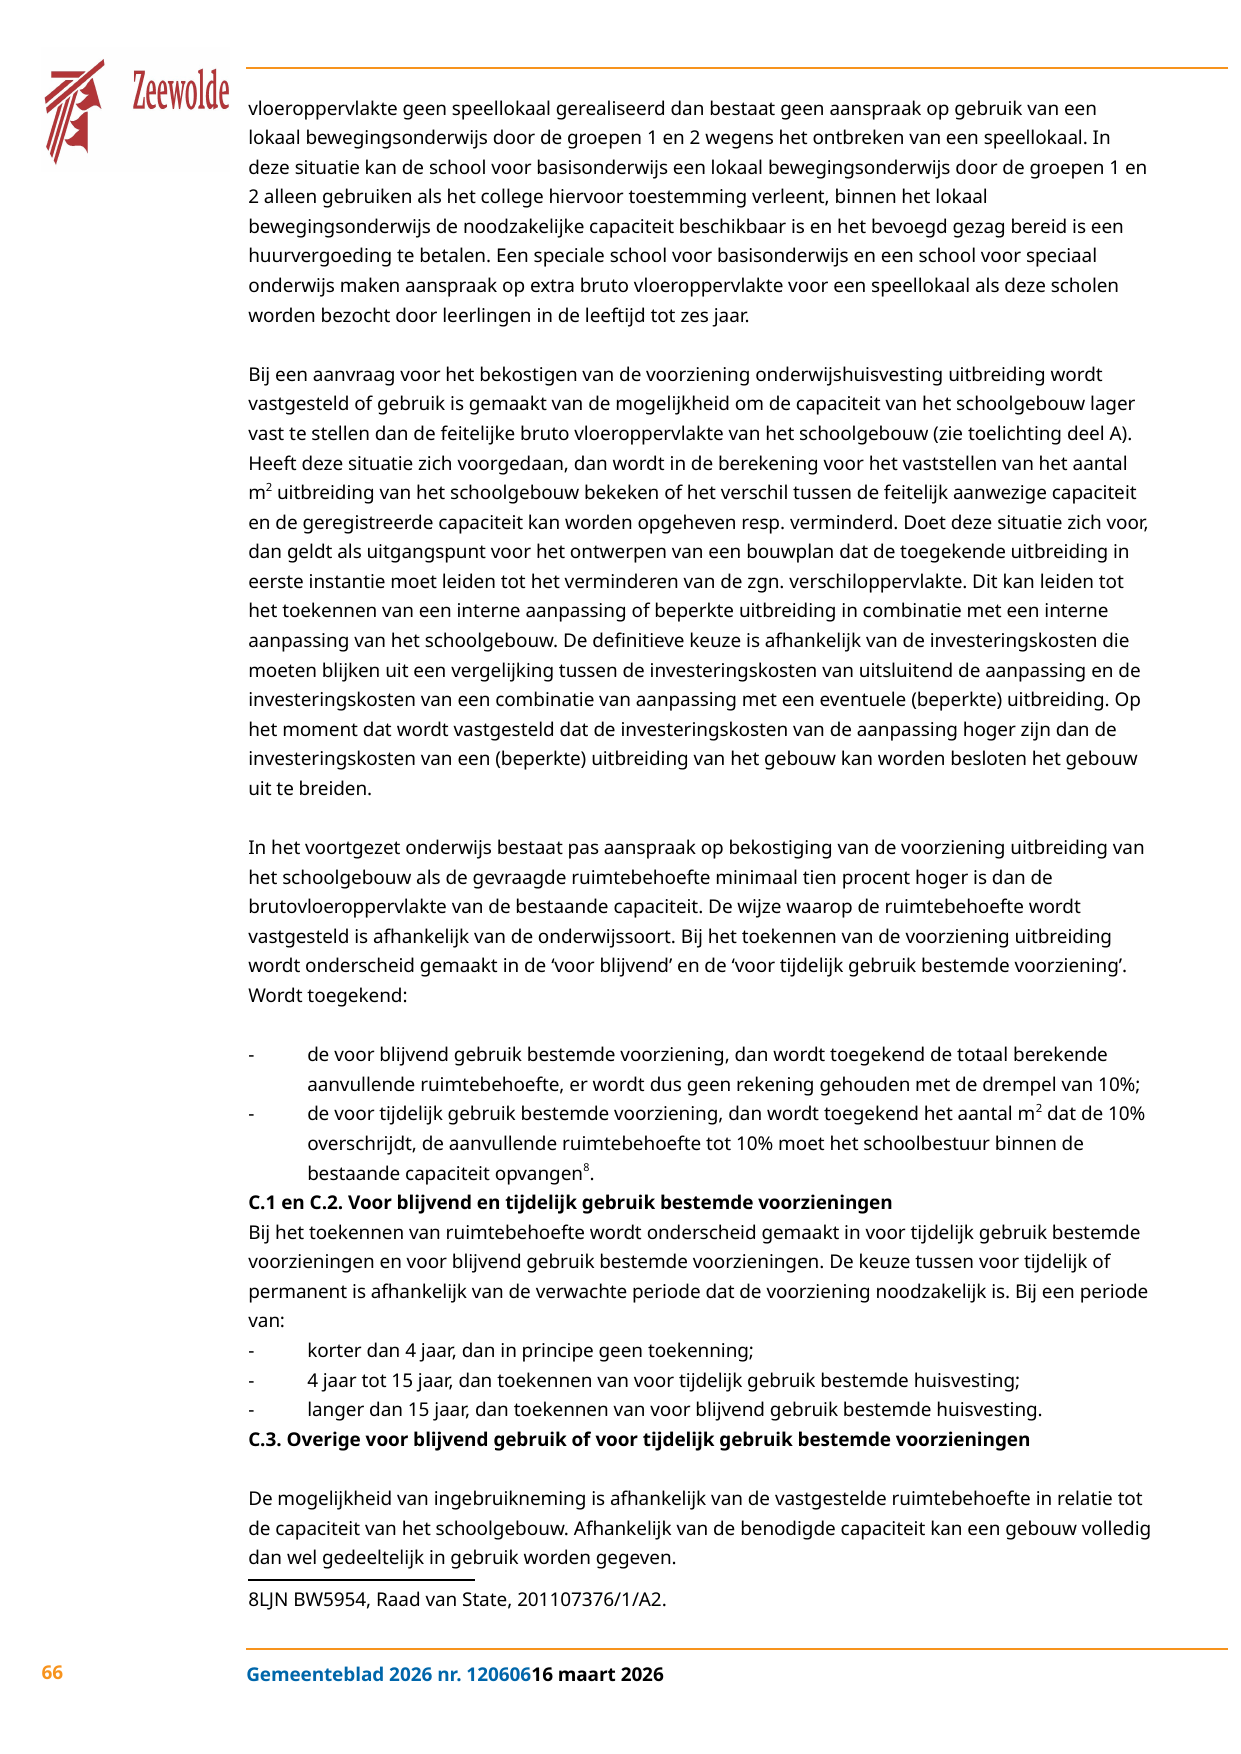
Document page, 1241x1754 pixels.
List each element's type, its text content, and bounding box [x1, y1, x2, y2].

text Bij het toekennen van ruimtebehoefte wordt onderscheid gemaakt in voor tijdelijk gebruik bestemde voorzieningen en voor blijvend gebruik bestemde voorzieningen. De keuze tussen voor tijdelijk of permanent is afhankelijk van de verwachte periode dat de voorziening noodzakelijk is. Bij een periode van: [248, 1219, 1152, 1333]
text De mogelijkheid van ingebruikneming is afhankelijk van de vastgestelde ruimtebehoefte in relatie tot de capaciteit van het schoolgebouw. Afhankelijk van de benodigde capaciteit kan een gebouw volledig dan wel gedeeltelijk in gebruik worden gegeven. [248, 1485, 1152, 1570]
list langer dan 15 jaar, dan toekennen van voor blijvend gebruik bestemde huisvesting. [248, 1396, 1152, 1422]
list 4 jaar tot 15 jaar, dan toekennen van voor tijdelijk gebruik bestemde huisvesting; [248, 1367, 1152, 1393]
text In het voortgezet onderwijs bestaat pas aanspraak op bekostiging van de voorziening uitbreiding van het schoolgebouw als de gevraagde ruimtebehoefte minimaal tien procent hoger is dan de brutovloeroppervlakte van de bestaande capaciteit. De wijze waarop de ruimtebehoefte wordt vastgesteld is afhankelijk van de onderwijssoort. Bij het toekennen van de voorziening uitbreiding wordt onderscheid gemaakt in de ‘voor blijvend’ en de ‘voor tijdelijk gebruik bestemde voorziening’. Wordt toegekend: [248, 834, 1152, 1008]
text vloeroppervlakte geen speellokaal gerealiseerd dan bestaat geen aanspraak op gebruik van een lokaal bewegingsonderwijs door de groepen 1 en 2 wegens het ontbreken van een speellokaal. In deze situatie kan de school voor basisonderwijs een lokaal bewegingsonderwijs door de groepen 1 en 2 alleen gebruiken als het college hiervoor toestemming verleent, binnen het lokaal bewegingsonderwijs de noodzakelijke capaciteit beschikbaar is en het bevoegd gezag bereid is een huurvergoeding te betalen. Een speciale school voor basisonderwijs en een school voor speciaal onderwijs maken aanspraak op extra bruto vloeroppervlakte voor een speellokaal als deze scholen worden bezocht door leerlingen in de leeftijd tot zes jaar. [248, 95, 1152, 328]
text C.1 en C.2. Voor blijvend en tijdelijk gebruik bestemde voorzieningen [248, 1189, 1152, 1215]
picture [41, 47, 231, 172]
list de voor blijvend gebruik bestemde voorziening, dan wordt toegekend de totaal berekende aanvullende ruimtebehoefte, er wordt dus geen rekening gehouden met de drempel van 10%; [248, 1041, 1152, 1097]
list de voor tijdelijk gebruik bestemde voorziening, dan wordt toegekend het aantal m2 dat de 10% overschrijdt, de aanvullende ruimtebehoefte tot 10% moet het schoolbestuur binnen de bestaande capaciteit opvangen. [248, 1101, 1152, 1186]
list korter dan 4 jaar, dan in principe geen toekenning; [248, 1337, 1152, 1363]
text Bij een aanvraag voor het bekostigen van de voorziening onderwijshuisvesting uitbreiding wordt vastgesteld of gebruik is gemaakt van de mogelijkheid om de capaciteit van het schoolgebouw lager vast te stellen dan de feitelijke bruto vloeroppervlakte van het schoolgebouw (zie toelichting deel A). Heeft deze situatie zich voorgedaan, dan wordt in de berekening voor het vaststellen van het aantal m2 uitbreiding van het schoolgebouw bekeken of het verschil tussen de feitelijk aanwezige capaciteit en de geregistreerde capaciteit kan worden opgeheven resp. verminderd. Doet deze situatie zich voor, dan geldt als uitgangspunt voor het ontwerpen van een bouwplan dat de toegekende uitbreiding in eerste instantie moet leiden tot het verminderen van de zgn. verschiloppervlakte. Dit kan leiden tot het toekennen van een interne aanpassing of beperkte uitbreiding in combinatie met een interne aanpassing van het schoolgebouw. De definitieve keuze is afhankelijk van de investeringskosten die moeten blijken uit een vergelijking tussen de investeringskosten van uitsluitend de aanpassing en de investeringskosten van een combinatie van aanpassing met een eventuele (beperkte) uitbreiding. Op het moment dat wordt vastgesteld dat de investeringskosten van de aanpassing hoger zijn dan de investeringskosten van een (beperkte) uitbreiding van het gebouw kan worden besloten het gebouw uit te breiden. [248, 361, 1152, 801]
text C.3. Overige voor blijvend gebruik of voor tijdelijk gebruik bestemde voorzieningen [248, 1426, 1152, 1452]
list LJN BW5954, Raad van State, 201107376/1/A2. [248, 1586, 1152, 1612]
